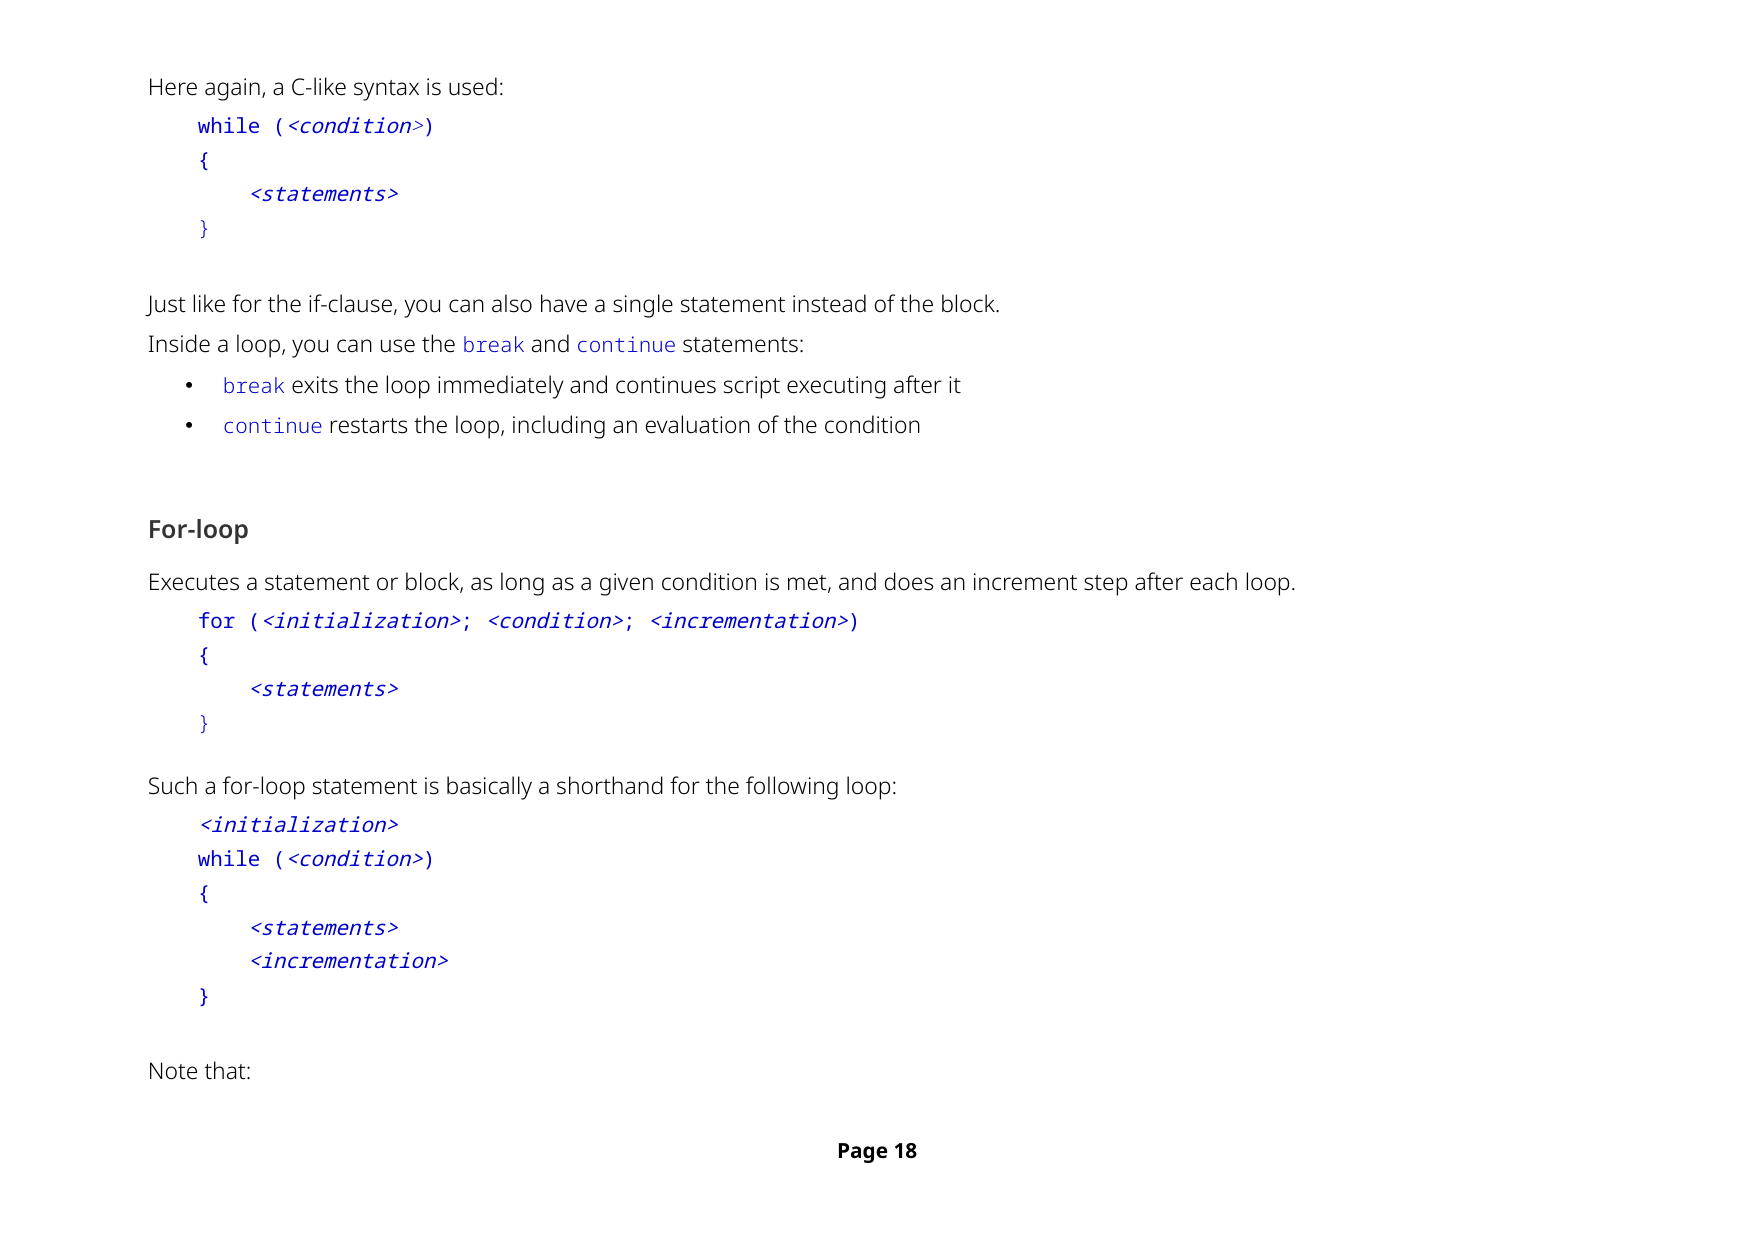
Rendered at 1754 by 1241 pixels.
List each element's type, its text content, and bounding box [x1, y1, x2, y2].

text while (<condition>) { <statements> [148, 111, 1606, 208]
text while (<condition>) { <statements> [148, 844, 1606, 941]
text Just like for the if-clause, you can also have a single statement instead of the block. [148, 288, 1606, 319]
text Note that: [148, 1055, 1606, 1086]
text Such a for-loop statement is basically a shorthand for the following loop: [148, 770, 1606, 801]
text <incrementation> } [148, 947, 1606, 1009]
text <initialization> [148, 810, 1606, 839]
text Inside a loop, you can use the break and continue statements: [148, 328, 1606, 359]
text Here again, a C-like syntax is used: [148, 71, 1606, 102]
list continue restarts the loop, including an evaluation of the condition [185, 409, 1606, 440]
text } [148, 708, 1606, 765]
text Executes a statement or block, as long as a given condition is met, and does an increment step after each loop. [148, 565, 1606, 597]
subtitle For-loop [148, 512, 1606, 546]
list break exits the loop immediately and continues script executing after it [185, 369, 1606, 400]
text } [148, 213, 1606, 242]
text for (<initialization>; <condition>; <incrementation>) { <statements> [148, 606, 1606, 702]
